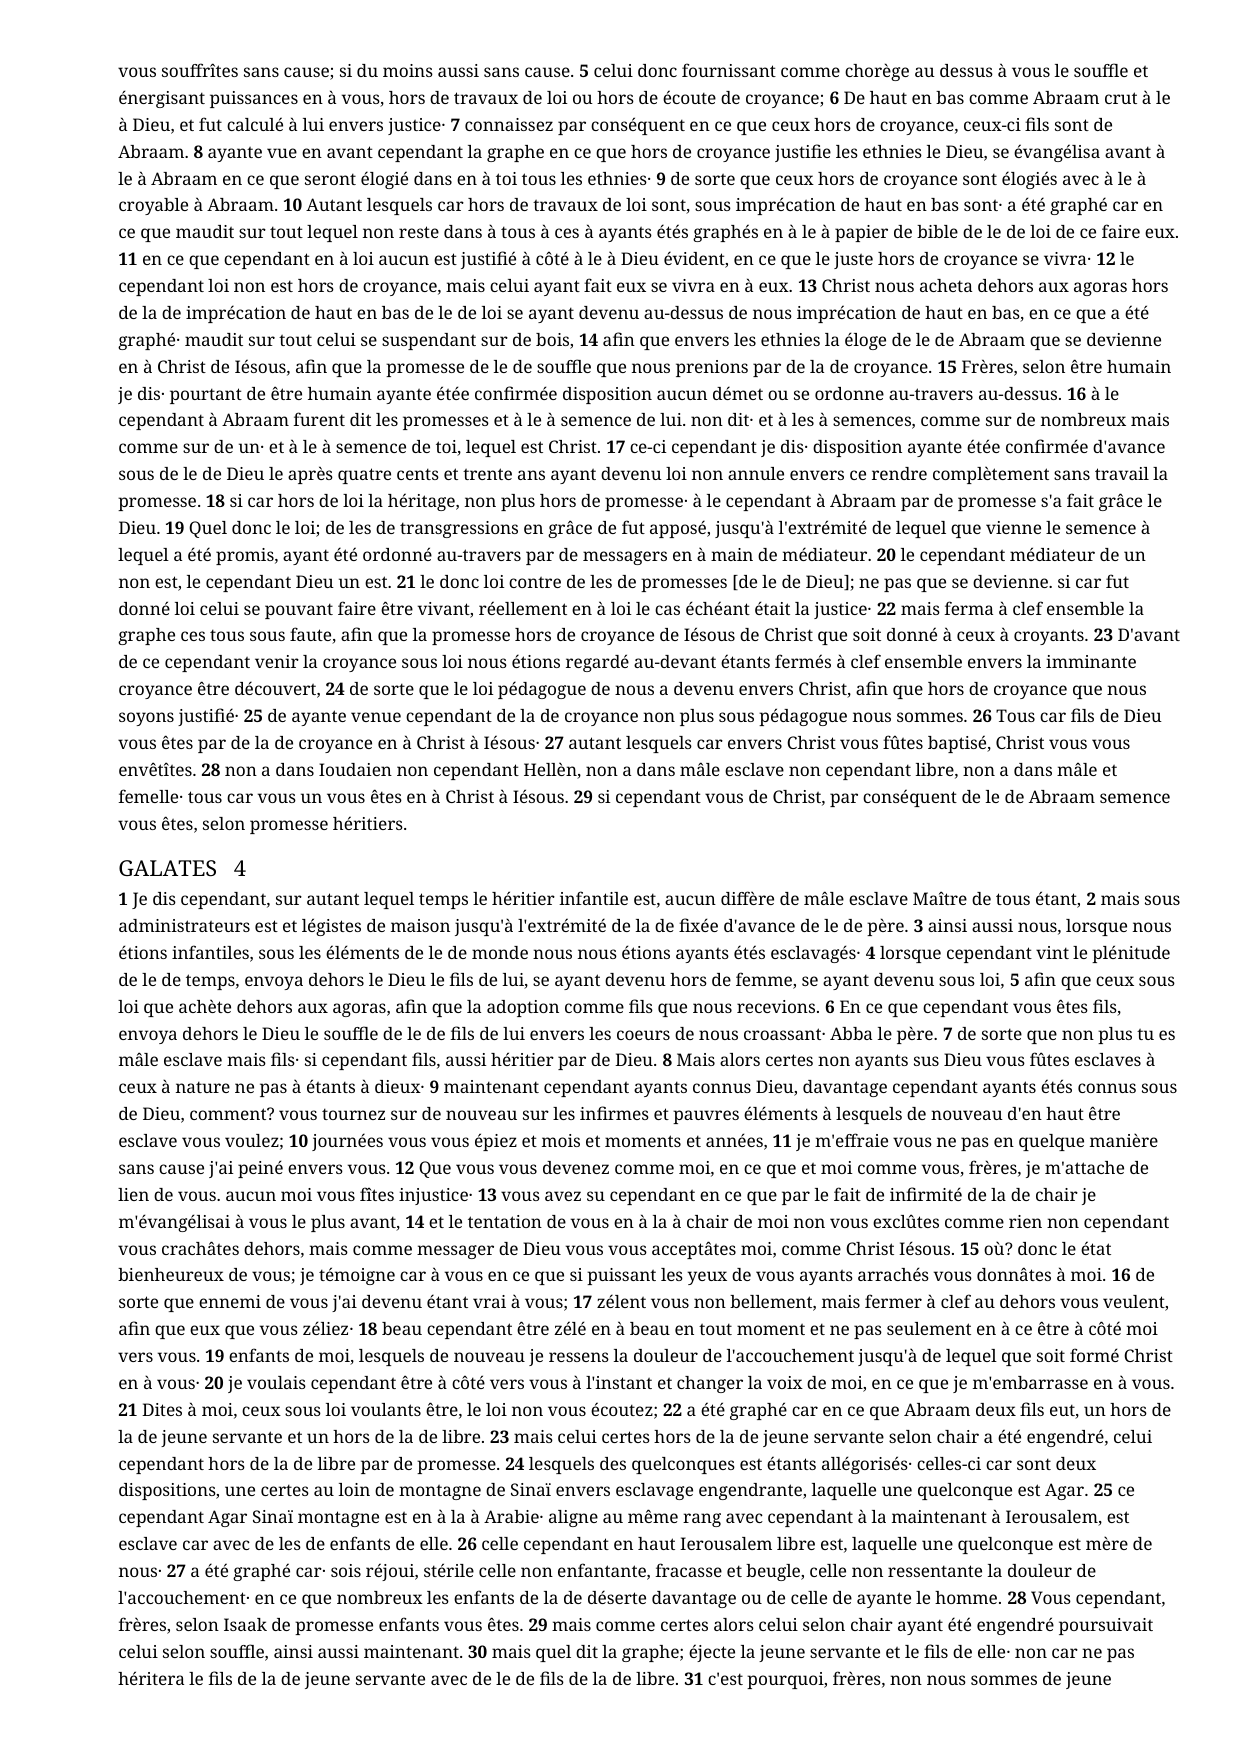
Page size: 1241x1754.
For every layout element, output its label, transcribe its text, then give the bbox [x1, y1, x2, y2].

text GALATES 4 [118, 853, 1181, 883]
text 1 Je dis cependant, sur autant lequel temps le héritier infantile est, aucun diffère de mâle esclave Maître de tous étant, 2 mais sous administrateurs est et légistes de maison jusqu'à l'extrémité de la de fixée d'avance de le de père. 3 ainsi aussi nous, lorsque nous étions infantiles, sous les éléments de le de monde nous nous étions ayants étés esclavagés· 4 lorsque cependant vint le plénitude de le de temps, envoya dehors le Dieu le fils de lui, se ayant devenu hors de femme, se ayant devenu sous loi, 5 afin que ceux sous loi que achète dehors aux agoras, afin que la adoption comme fils que nous recevions. 6 En ce que cependant vous êtes fils, envoya dehors le Dieu le souffle de le de fils de lui envers les coeurs de nous croassant· Abba le père. 7 de sorte que non plus tu es mâle esclave mais fils· si cependant fils, aussi héritier par de Dieu. 8 Mais alors certes non ayants sus Dieu vous fûtes esclaves à ceux à nature ne pas à étants à dieux· 9 maintenant cependant ayants connus Dieu, davantage cependant ayants étés connus sous de Dieu, comment? vous tournez sur de nouveau sur les infirmes et pauvres éléments à lesquels de nouveau d'en haut être esclave vous voulez; 10 journées vous vous épiez et mois et moments et années, 11 je m'effraie vous ne pas en quelque manière sans cause j'ai peiné envers vous. 12 Que vous vous devenez comme moi, en ce que et moi comme vous, frères, je m'attache de lien de vous. aucun moi vous fîtes injustice· 13 vous avez su cependant en ce que par le fait de infirmité de la de chair je m'évangélisai à vous le plus avant, 14 et le tentation de vous en à la à chair de moi non vous exclûtes comme rien non cependant vous crachâtes dehors, mais comme messager de Dieu vous vous acceptâtes moi, comme Christ Iésous. 15 où? donc le état bienheureux de vous; je témoigne car à vous en ce que si puissant les yeux de vous ayants arrachés vous donnâtes à moi. 16 de sorte que ennemi de vous j'ai devenu étant vrai à vous; 17 zélent vous non bellement, mais fermer à clef au dehors vous veulent, afin que eux que vous zéliez· 18 beau cependant être zélé en à beau en tout moment et ne pas seulement en à ce être à côté moi vers vous. 19 enfants de moi, lesquels de nouveau je ressens la douleur de l'accouchement jusqu'à de lequel que soit formé Christ en à vous· 20 je voulais cependant être à côté vers vous à l'instant et changer la voix de moi, en ce que je m'embarrasse en à vous. 21 Dites à moi, ceux sous loi voulants être, le loi non vous écoutez; 22 a été graphé car en ce que Abraam deux fils eut, un hors de la de jeune servante et un hors de la de libre. 23 mais celui certes hors de la de jeune servante selon chair a été engendré, celui cependant hors de la de libre par de promesse. 24 lesquels des quelconques est étants allégorisés· celles-ci car sont deux dispositions, une certes au loin de montagne de Sinaï envers esclavage engendrante, laquelle une quelconque est Agar. 25 ce cependant Agar Sinaï montagne est en à la à Arabie· aligne au même rang avec cependant à la maintenant à Ierousalem, est esclave car avec de les de enfants de elle. 26 celle cependant en haut Ierousalem libre est, laquelle une quelconque est mère de nous· 27 a été graphé car· sois réjoui, stérile celle non enfantante, fracasse et beugle, celle non ressentante la douleur de l'accouchement· en ce que nombreux les enfants de la de déserte davantage ou de celle de ayante le homme. 28 Vous cependant, frères, selon Isaak de promesse enfants vous êtes. 29 mais comme certes alors celui selon chair ayant été engendré poursuivait celui selon souffle, ainsi aussi maintenant. 30 mais quel dit la graphe; éjecte la jeune servante et le fils de elle· non car ne pas héritera le fils de la de jeune servante avec de le de fils de la de libre. 31 c'est pourquoi, frères, non nous sommes de jeune [118, 887, 1181, 1690]
text vous souffrîtes sans cause; si du moins aussi sans cause. 5 celui donc fournissant comme chorège au dessus à vous le souffle et énergisant puissances en à vous, hors de travaux de loi ou hors de écoute de croyance; 6 De haut en bas comme Abraam crut à le à Dieu, et fut calculé à lui envers justice· 7 connaissez par conséquent en ce que ceux hors de croyance, ceux-ci fils sont de Abraam. 8 ayante vue en avant cependant la graphe en ce que hors de croyance justifie les ethnies le Dieu, se évangélisa avant à le à Abraam en ce que seront élogié dans en à toi tous les ethnies· 9 de sorte que ceux hors de croyance sont élogiés avec à le à croyable à Abraam. 10 Autant lesquels car hors de travaux de loi sont, sous imprécation de haut en bas sont· a été graphé car en ce que maudit sur tout lequel non reste dans à tous à ces à ayants étés graphés en à le à papier de bible de le de loi de ce faire eux. 11 en ce que cependant en à loi aucun est justifié à côté à le à Dieu évident, en ce que le juste hors de croyance se vivra· 12 le cependant loi non est hors de croyance, mais celui ayant fait eux se vivra en à eux. 13 Christ nous acheta dehors aux agoras hors de la de imprécation de haut en bas de le de loi se ayant devenu au-dessus de nous imprécation de haut en bas, en ce que a été graphé· maudit sur tout celui se suspendant sur de bois, 14 afin que envers les ethnies la éloge de le de Abraam que se devienne en à Christ de Iésous, afin que la promesse de le de souffle que nous prenions par de la de croyance. 15 Frères, selon être humain je dis· pourtant de être humain ayante étée confirmée disposition aucun démet ou se ordonne au-travers au-dessus. 16 à le cependant à Abraam furent dit les promesses et à le à semence de lui. non dit· et à les à semences, comme sur de nombreux mais comme sur de un· et à le à semence de toi, lequel est Christ. 17 ce-ci cependant je dis· disposition ayante étée confirmée d'avance sous de le de Dieu le après quatre cents et trente ans ayant devenu loi non annule envers ce rendre complètement sans travail la promesse. 18 si car hors de loi la héritage, non plus hors de promesse· à le cependant à Abraam par de promesse s'a fait grâce le Dieu. 19 Quel donc le loi; de les de transgressions en grâce de fut apposé, jusqu'à l'extrémité de lequel que vienne le semence à lequel a été promis, ayant été ordonné au-travers par de messagers en à main de médiateur. 20 le cependant médiateur de un non est, le cependant Dieu un est. 21 le donc loi contre de les de promesses [de le de Dieu]; ne pas que se devienne. si car fut donné loi celui se pouvant faire être vivant, réellement en à loi le cas échéant était la justice· 22 mais ferma à clef ensemble la graphe ces tous sous faute, afin que la promesse hors de croyance de Iésous de Christ que soit donné à ceux à croyants. 23 D'avant de ce cependant venir la croyance sous loi nous étions regardé au-devant étants fermés à clef ensemble envers la imminante croyance être découvert, 24 de sorte que le loi pédagogue de nous a devenu envers Christ, afin que hors de croyance que nous soyons justifié· 25 de ayante venue cependant de la de croyance non plus sous pédagogue nous sommes. 26 Tous car fils de Dieu vous êtes par de la de croyance en à Christ à Iésous· 27 autant lesquels car envers Christ vous fûtes baptisé, Christ vous vous envêtîtes. 28 non a dans Ioudaien non cependant Hellèn, non a dans mâle esclave non cependant libre, non a dans mâle et femelle· tous car vous un vous êtes en à Christ à Iésous. 29 si cependant vous de Christ, par conséquent de le de Abraam semence vous êtes, selon promesse héritiers. [118, 59, 1181, 835]
